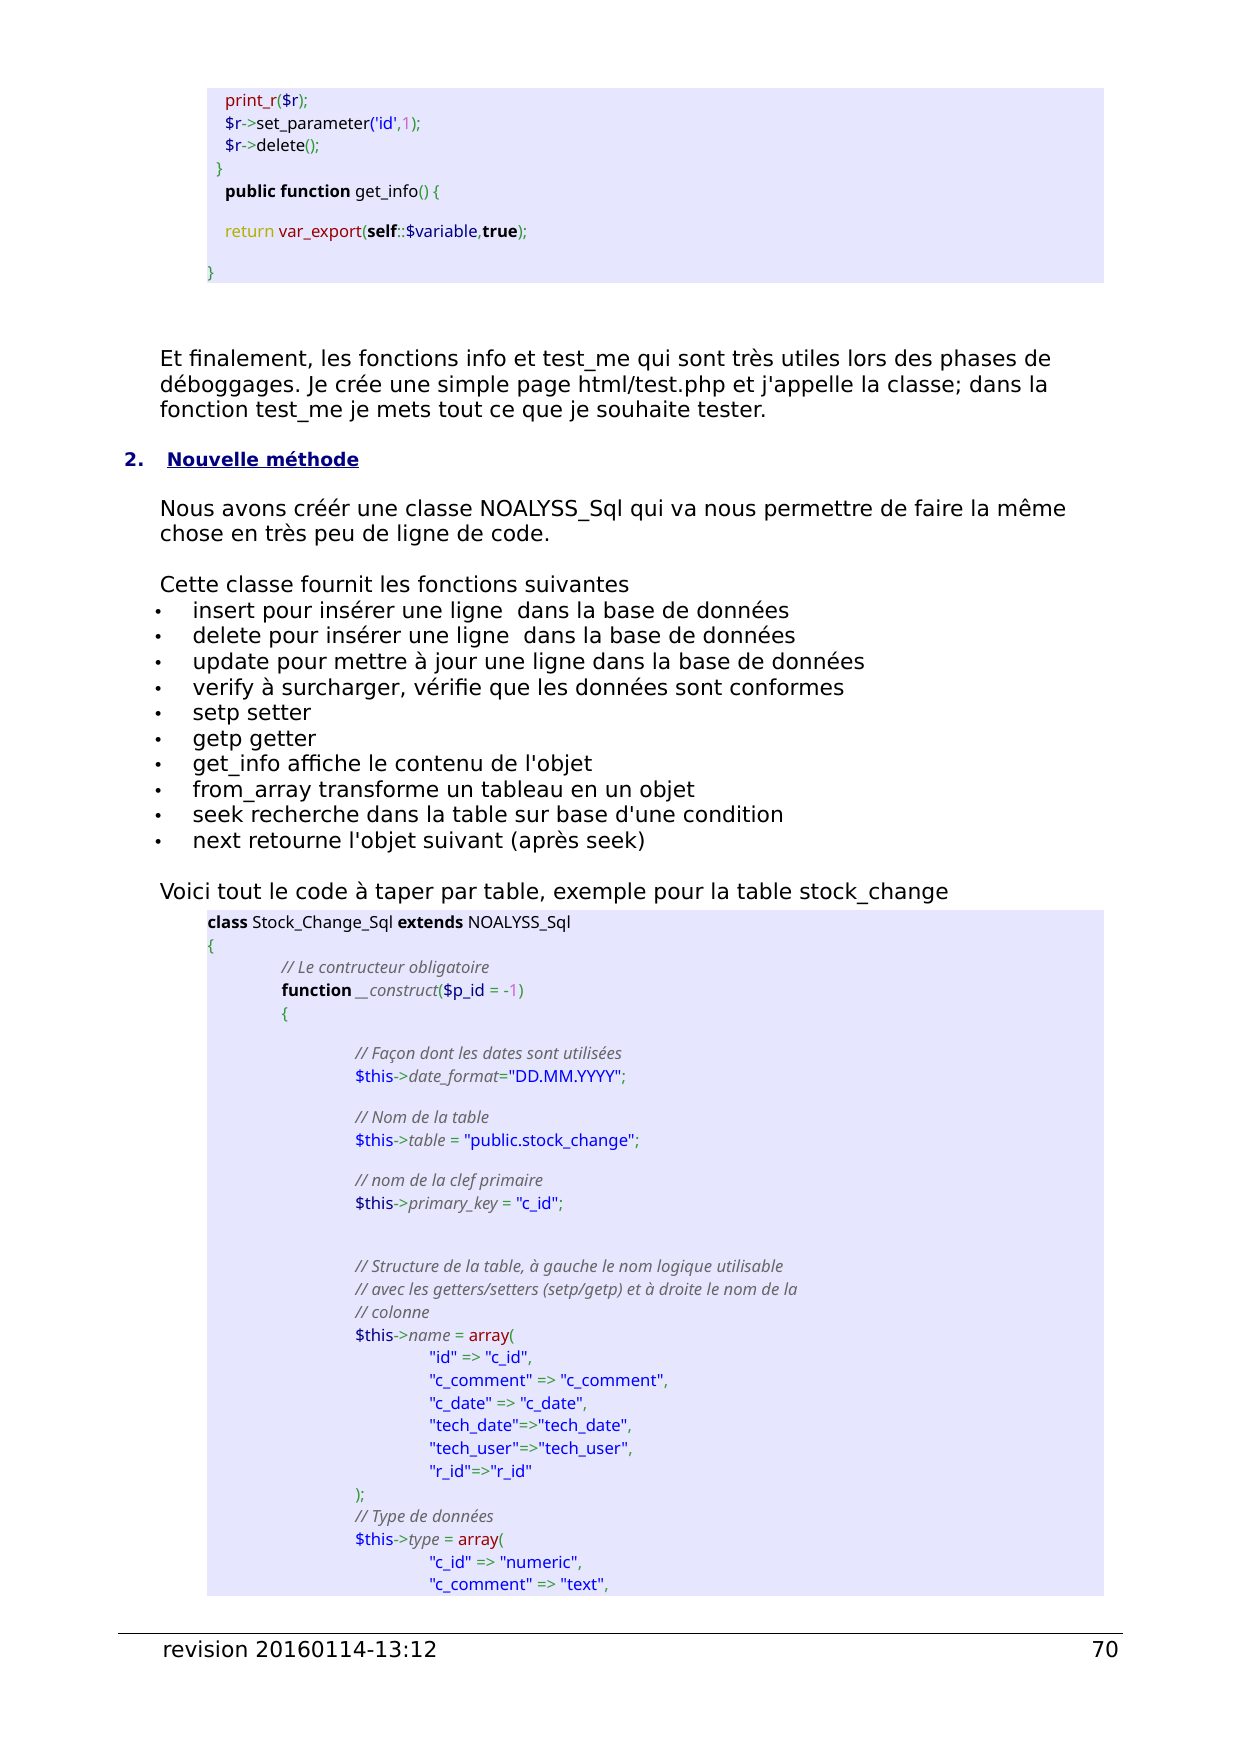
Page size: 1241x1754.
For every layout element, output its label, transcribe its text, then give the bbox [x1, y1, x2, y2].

list update pour mettre à jour une ligne dans la base de données [155, 649, 1123, 675]
text // Structure de la table, à gauche le nom logique utilisable // avec les getters/setters (setp/getp) et à droite le nom de la // colonne $this->name = array( "id" => "c_id", "c_comment" => "c_comment", "c_date" => "c_date", "tech_date"=>"tech_date", "tech_user"=>"tech_user", "r_id"=>"r_id" ); // Type de données $this->type = array( "c_id" => "numeric", "c_comment" => "text", [207, 1255, 1104, 1596]
text return var_export(self::$variable,true); [207, 220, 1104, 243]
text // nom de la clef primaire $this->primary_key = "c_id"; [207, 1169, 1104, 1237]
text Cette classe fournit les fonctions suivantes [159, 573, 1123, 598]
text Et finalement, les fonctions info et test_me qui sont très utiles lors des phases de déboggages. Je crée une simple page html/test.php et j'appelle la classe; dans la fonction test_me je mets tout ce que je souhaite tester. [159, 347, 1123, 423]
list from_array transforme un tableau en un objet [155, 777, 1123, 802]
list setp setter [155, 700, 1123, 726]
list get_info affiche le contenu de l'objet [155, 751, 1123, 777]
list delete pour insérer une ligne dans la base de données [155, 624, 1123, 649]
list verify à surcharger, vérifie que les données sont conformes [155, 675, 1123, 700]
text // Nom de la table $this->table = "public.stock_change"; [207, 1105, 1104, 1151]
text // Façon dont les dates sont utilisées $this->date_format="DD.MM.YYYY"; [207, 1042, 1104, 1087]
list next retourne l'objet suivant (après seek) [155, 828, 1123, 853]
text Nous avons créér une classe NOALYSS_Sql qui va nous permettre de faire la même chose en très peu de ligne de code. [159, 496, 1123, 547]
list getp getter [155, 726, 1123, 751]
list seek recherche dans la table sur base d'une condition [155, 802, 1123, 828]
text Voici tout le code à taper par table, exemple pour la table stock_change [159, 879, 1123, 904]
text } [207, 261, 1104, 283]
subtitle Nouvelle méthode [117, 449, 1123, 471]
text print_r($r); $r->set_parameter('id',1); $r->delete(); } public function get_info() { [207, 88, 1104, 202]
list insert pour insérer une ligne dans la base de données [155, 598, 1123, 624]
text class Stock_Change_Sql extends NOALYSS_Sql { // Le contructeur obligatoire function __construct($p_id = -1) { [207, 910, 1104, 1024]
